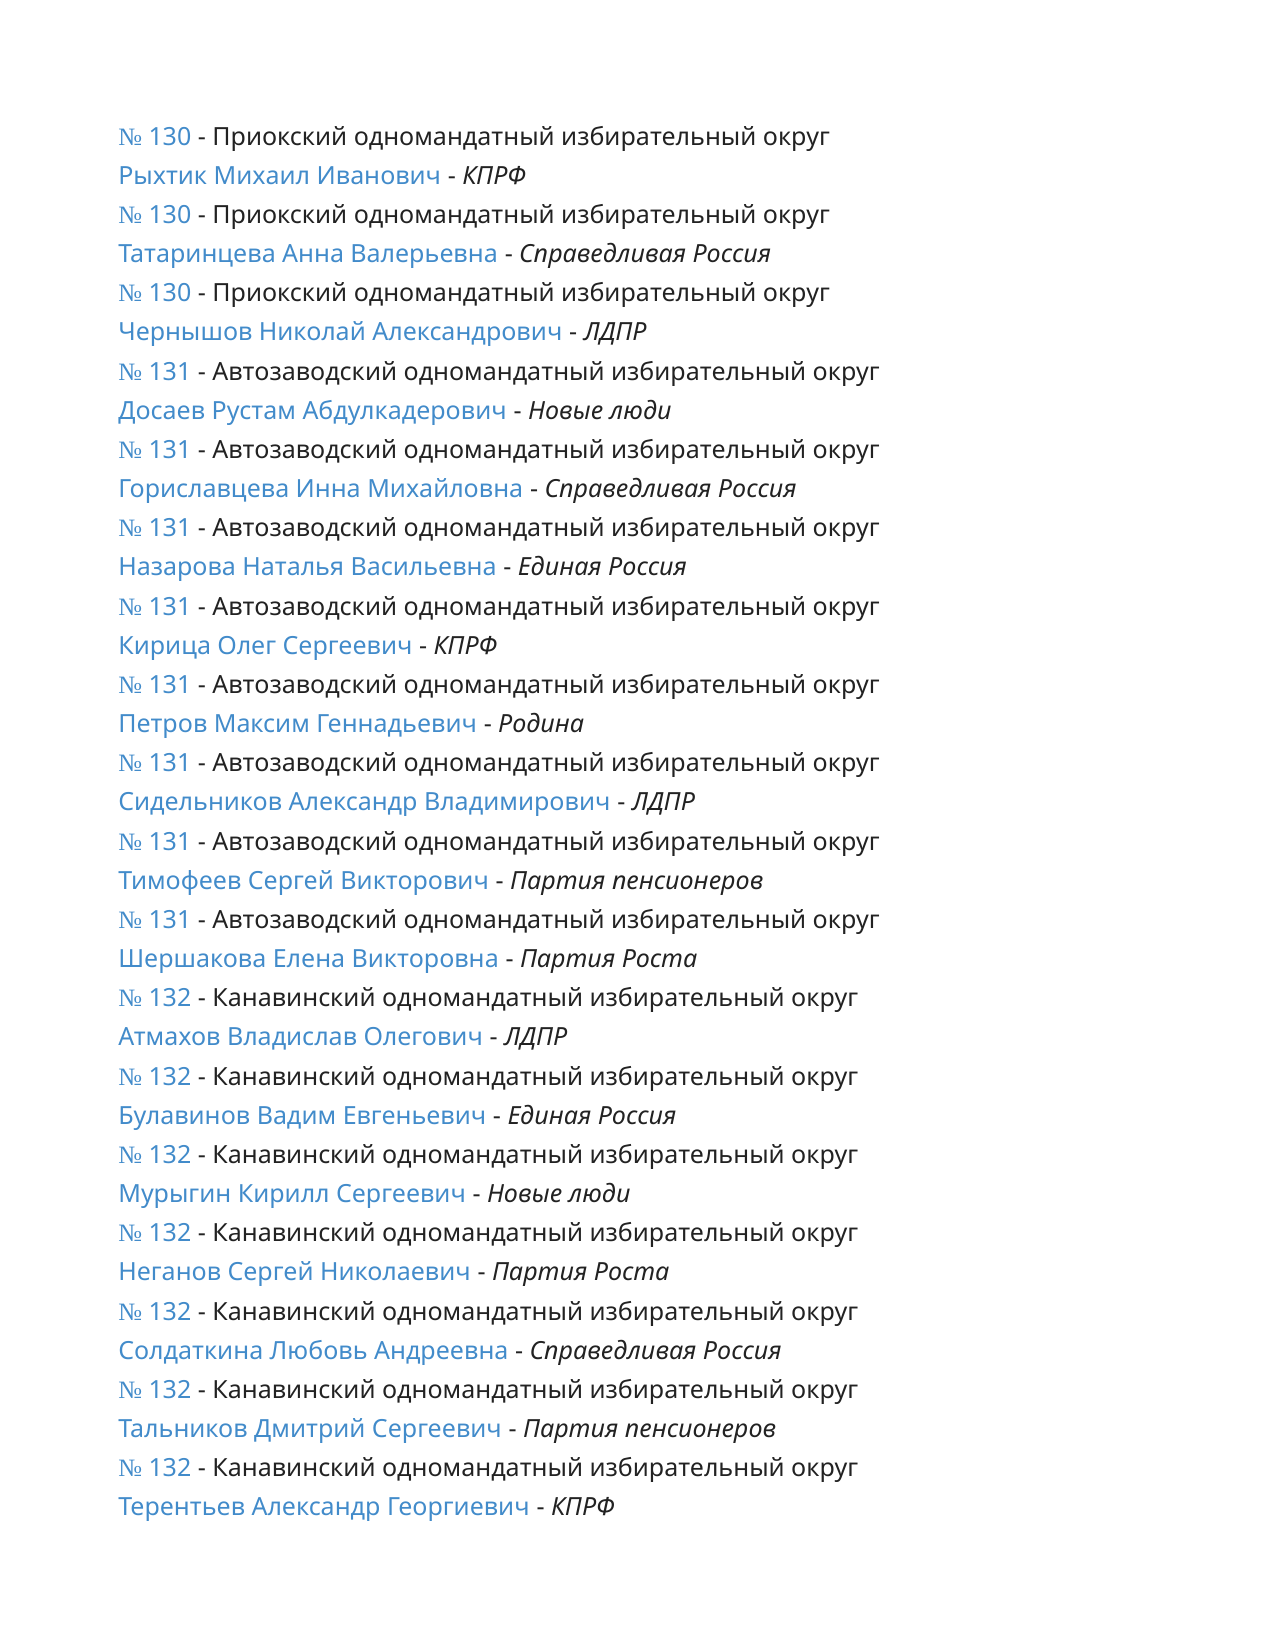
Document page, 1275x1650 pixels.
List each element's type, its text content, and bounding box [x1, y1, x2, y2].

text Неганов Сергей Николаевич - Партия Роста [118, 1254, 1157, 1288]
text Терентьев Александр Георгиевич - КПРФ [118, 1489, 1157, 1523]
text № 131 - Автозаводский одномандатный избирательный округ [118, 588, 1157, 622]
text № 132 - Канавинский одномандатный избирательный округ [118, 1058, 1157, 1092]
text Рыхтик Михаил Иванович - КПРФ [118, 157, 1157, 191]
text № 131 - Автозаводский одномандатный избирательный округ [118, 745, 1157, 779]
text Тальников Дмитрий Сергеевич - Партия пенсионеров [118, 1411, 1157, 1445]
text Атмахов Владислав Олегович - ЛДПР [118, 1019, 1157, 1053]
text № 131 - Автозаводский одномандатный избирательный округ [118, 666, 1157, 701]
text Гориславцева Инна Михайловна - Справедливая Россия [118, 471, 1157, 505]
text Булавинов Вадим Евгеньевич - Единая Россия [118, 1097, 1157, 1131]
text Кирица Олег Сергеевич - КПРФ [118, 627, 1157, 661]
text № 130 - Приокский одномандатный избирательный округ [118, 118, 1157, 152]
text Шершакова Елена Викторовна - Партия Роста [118, 941, 1157, 975]
text Мурыгин Кирилл Сергеевич - Новые люди [118, 1176, 1157, 1210]
text Солдаткина Любовь Андреевна - Справедливая Россия [118, 1332, 1157, 1366]
text № 132 - Канавинский одномандатный избирательный округ [118, 980, 1157, 1014]
text № 132 - Канавинский одномандатный избирательный округ [118, 1371, 1157, 1406]
text № 130 - Приокский одномандатный избирательный округ [118, 275, 1157, 309]
text Татаринцева Анна Валерьевна - Справедливая Россия [118, 236, 1157, 270]
text № 131 - Автозаводский одномандатный избирательный округ [118, 353, 1157, 387]
text Сидельников Александр Владимирович - ЛДПР [118, 784, 1157, 818]
text Петров Максим Геннадьевич - Родина [118, 706, 1157, 740]
text Досаев Рустам Абдулкадерович - Новые люди [118, 392, 1157, 426]
text Назарова Наталья Васильевна - Единая Россия [118, 549, 1157, 583]
text Тимофеев Сергей Викторович - Партия пенсионеров [118, 862, 1157, 896]
text № 130 - Приокский одномандатный избирательный округ [118, 196, 1157, 231]
text № 132 - Канавинский одномандатный избирательный округ [118, 1450, 1157, 1484]
text № 132 - Канавинский одномандатный избирательный округ [118, 1136, 1157, 1171]
text № 132 - Канавинский одномандатный избирательный округ [118, 1293, 1157, 1327]
text № 131 - Автозаводский одномандатный избирательный округ [118, 823, 1157, 857]
text № 131 - Автозаводский одномандатный избирательный округ [118, 901, 1157, 936]
text № 131 - Автозаводский одномандатный избирательный округ [118, 431, 1157, 466]
text № 132 - Канавинский одномандатный избирательный округ [118, 1215, 1157, 1249]
text Чернышов Николай Александрович - ЛДПР [118, 314, 1157, 348]
text № 131 - Автозаводский одномандатный избирательный округ [118, 510, 1157, 544]
